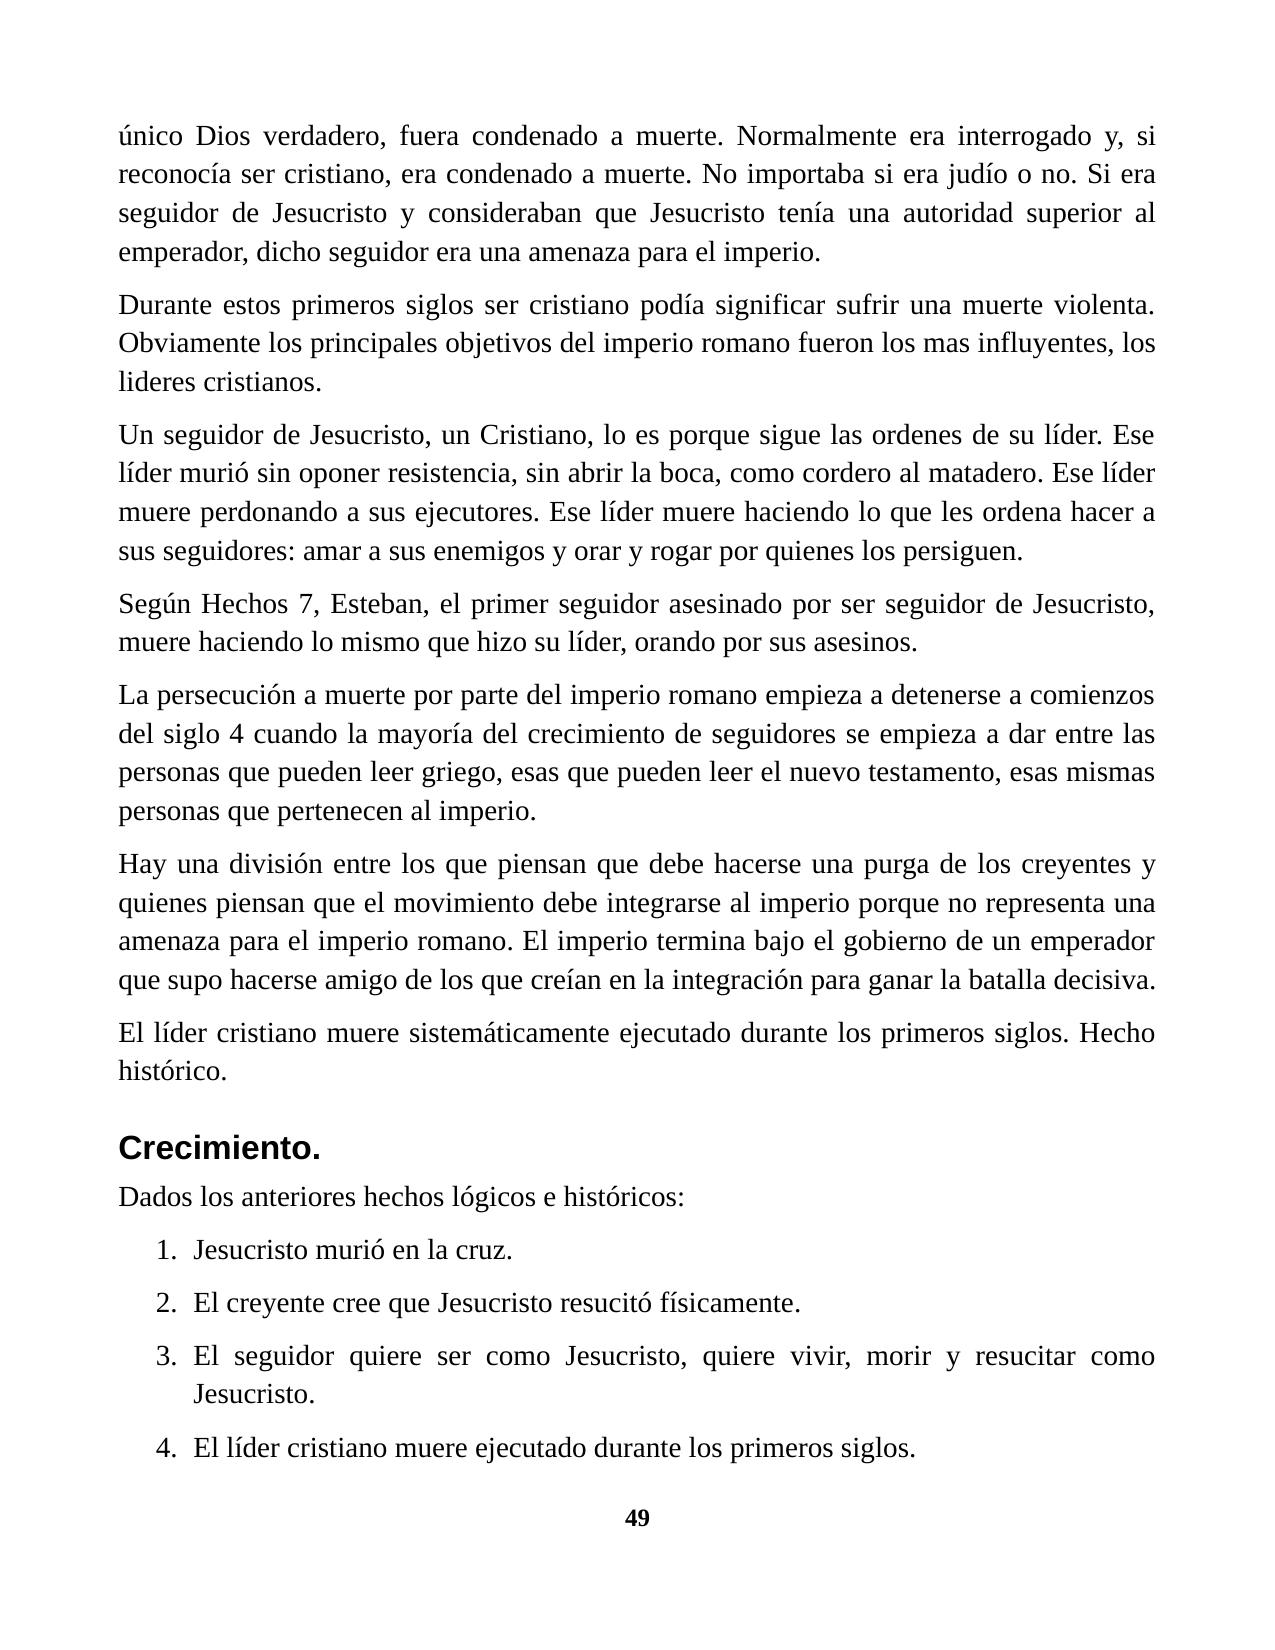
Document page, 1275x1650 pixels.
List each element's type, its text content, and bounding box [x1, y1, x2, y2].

text Dados los anteriores hechos lógicos e históricos: [118, 1179, 1157, 1212]
list Jesucristo murió en la cruz. [156, 1232, 1157, 1265]
text Durante estos primeros siglos ser cristiano podía significar sufrir una muerte violenta. Obviamente los principales objetivos del imperio romano fueron los mas influyentes, los lideres cristianos. [118, 287, 1157, 397]
list El creyente cree que Jesucristo resucitó físicamente. [156, 1285, 1157, 1318]
text El líder cristiano muere sistemáticamente ejecutado durante los primeros siglos. Hecho histórico. [118, 1015, 1157, 1087]
text Según Hechos 7, Esteban, el primer seguidor asesinado por ser seguidor de Jesucristo, muere haciendo lo mismo que hizo su líder, orando por sus asesinos. [118, 586, 1157, 658]
text Un seguidor de Jesucristo, un Cristiano, lo es porque sigue las ordenes de su líder. Ese líder murió sin oponer resistencia, sin abrir la boca, como cordero al matadero. Ese líder muere perdonando a sus ejecutores. Ese líder muere haciendo lo que les ordena hacer a sus seguidores: amar a sus enemigos y orar y rogar por quienes los persiguen. [118, 417, 1157, 566]
list El seguidor quiere ser como Jesucristo, quiere vivir, morir y resucitar como Jesucristo. [156, 1338, 1157, 1410]
list El líder cristiano muere ejecutado durante los primeros siglos. [156, 1430, 1157, 1463]
text Hay una división entre los que piensan que debe hacerse una purga de los creyentes y quienes piensan que el movimiento debe integrarse al imperio porque no representa una amenaza para el imperio romano. El imperio termina bajo el gobierno de un emperador que supo hacerse amigo de los que creían en la integración para ganar la batalla decisiva. [118, 846, 1157, 995]
subtitle Crecimiento. [118, 1127, 1157, 1166]
text único Dios verdadero, fuera condenado a muerte. Normalmente era interrogado y, si reconocía ser cristiano, era condenado a muerte. No importaba si era judío o no. Si era seguidor de Jesucristo y consideraban que Jesucristo tenía una autoridad superior al emperador, dicho seguidor era una amenaza para el imperio. [118, 118, 1157, 267]
text La persecución a muerte por parte del imperio romano empieza a detenerse a comienzos del siglo 4 cuando la mayoría del crecimiento de seguidores se empieza a dar entre las personas que pueden leer griego, esas que pueden leer el nuevo testamento, esas mismas personas que pertenecen al imperio. [118, 677, 1157, 827]
